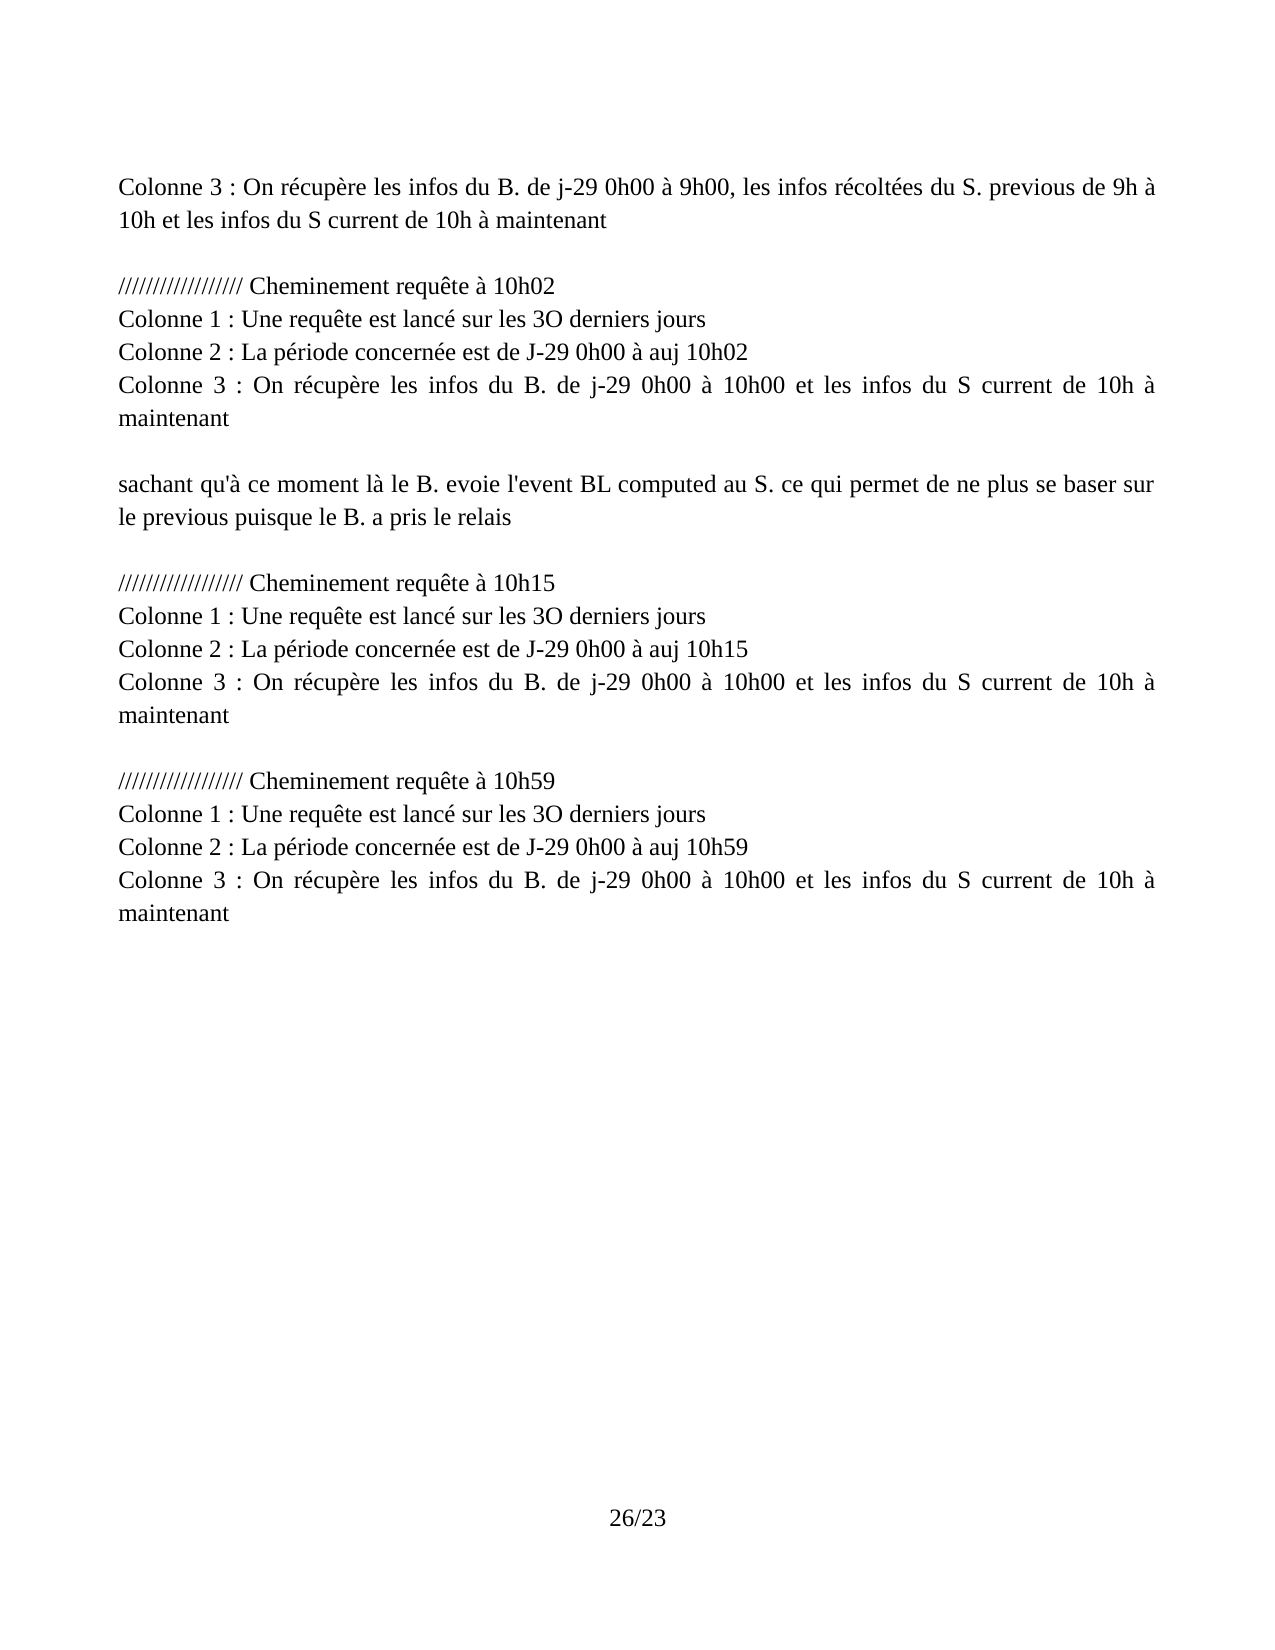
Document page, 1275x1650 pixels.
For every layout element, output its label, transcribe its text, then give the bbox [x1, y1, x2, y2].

text sachant qu'à ce moment là le B. evoie l'event BL computed au S. ce qui permet de ne plus se baser sur le previous puisque le B. a pris le relais [118, 469, 1157, 531]
text Colonne 1 : Une requête est lancé sur les 3O derniers jours [118, 799, 1157, 828]
text Colonne 3 : On récupère les infos du B. de j-29 0h00 à 10h00 et les infos du S current de 10h à maintenant [118, 865, 1157, 927]
text ////////////////// Cheminement requête à 10h15 [118, 568, 1157, 597]
text ////////////////// Cheminement requête à 10h02 [118, 271, 1157, 299]
text Colonne 2 : La période concernée est de J-29 0h00 à auj 10h02 [118, 337, 1157, 366]
text Colonne 3 : On récupère les infos du B. de j-29 0h00 à 10h00 et les infos du S current de 10h à maintenant [118, 370, 1157, 432]
text Colonne 2 : La période concernée est de J-29 0h00 à auj 10h59 [118, 832, 1157, 861]
text Colonne 3 : On récupère les infos du B. de j-29 0h00 à 9h00, les infos récoltées du S. previous de 9h à 10h et les infos du S current de 10h à maintenant [118, 172, 1157, 233]
text Colonne 3 : On récupère les infos du B. de j-29 0h00 à 10h00 et les infos du S current de 10h à maintenant [118, 667, 1157, 729]
text Colonne 2 : La période concernée est de J-29 0h00 à auj 10h15 [118, 634, 1157, 663]
text Colonne 1 : Une requête est lancé sur les 3O derniers jours [118, 304, 1157, 332]
text ////////////////// Cheminement requête à 10h59 [118, 766, 1157, 795]
text Colonne 1 : Une requête est lancé sur les 3O derniers jours [118, 601, 1157, 630]
